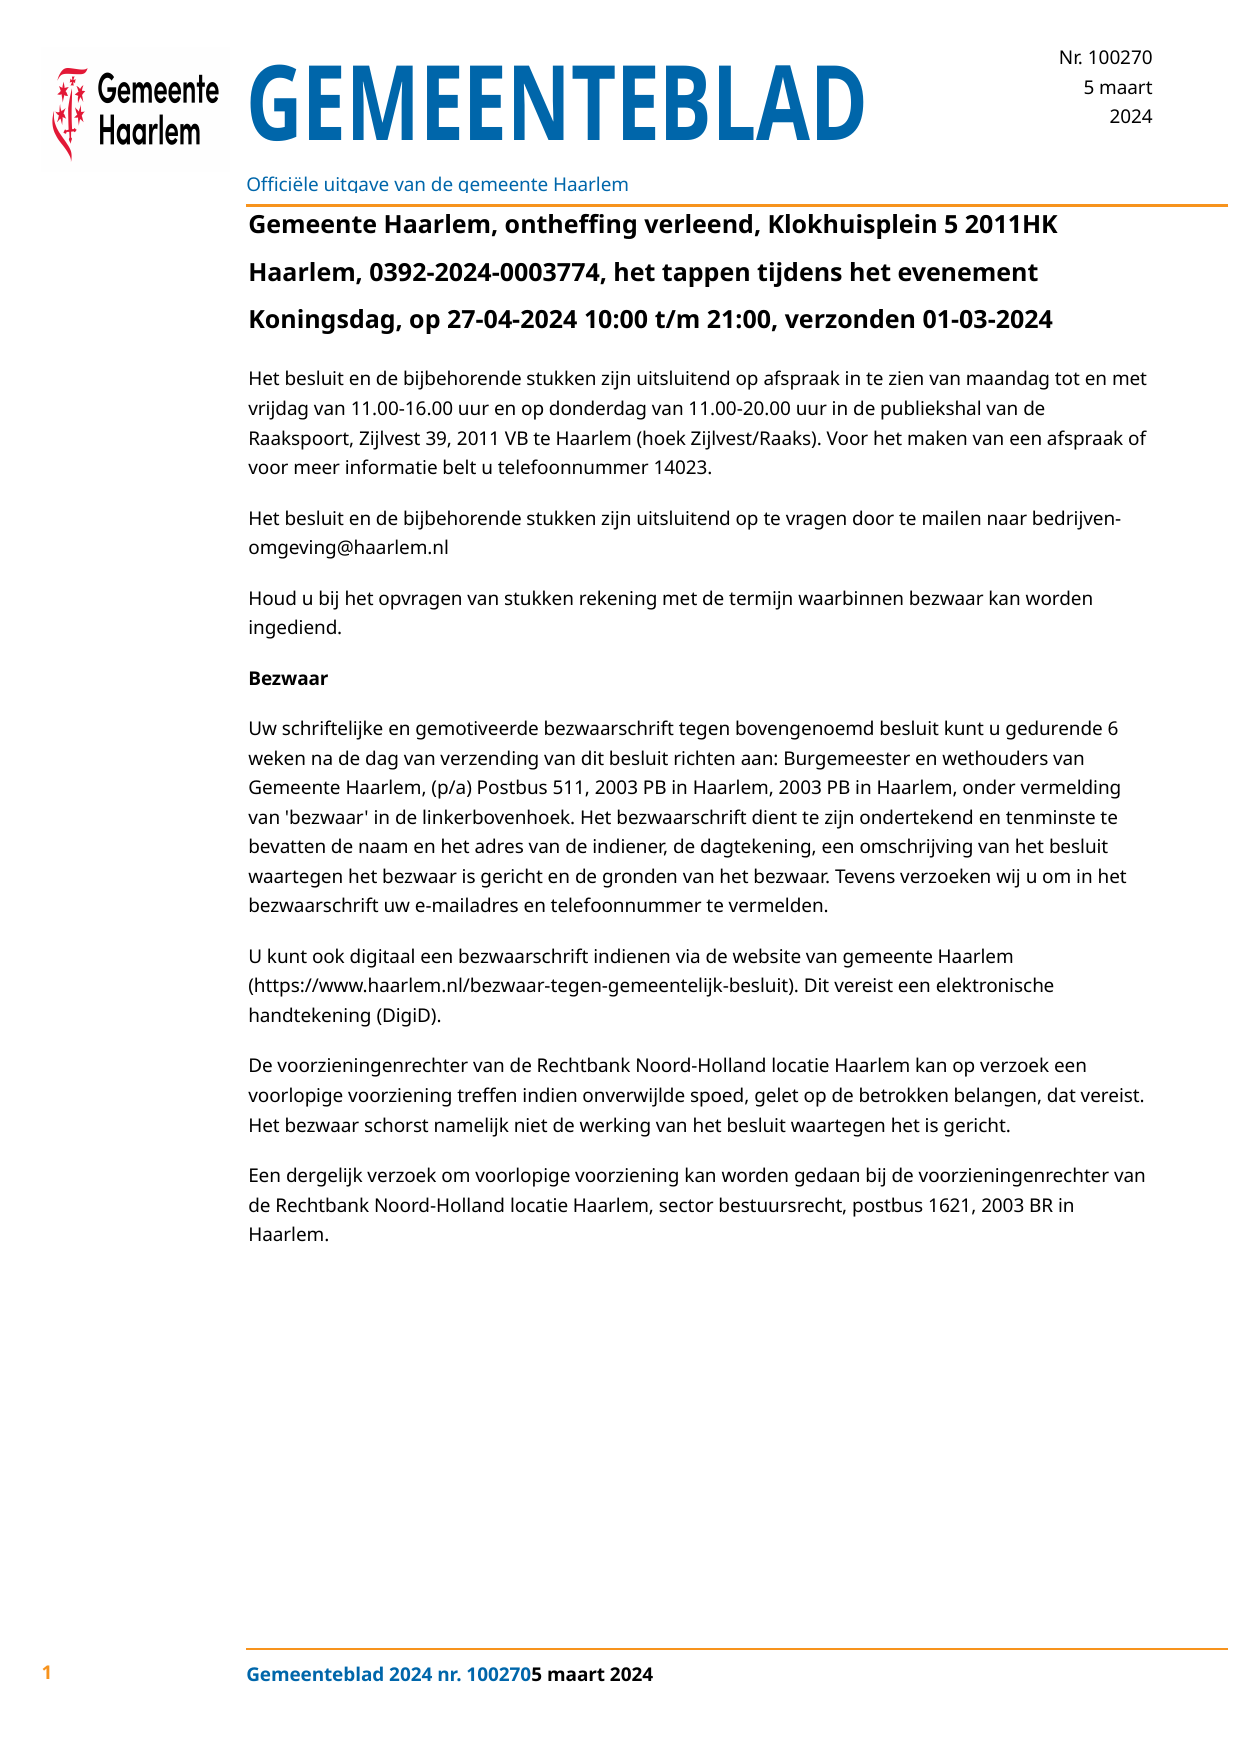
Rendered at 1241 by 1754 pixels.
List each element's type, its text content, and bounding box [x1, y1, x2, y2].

text Uw schriftelijke en gemotiveerde bezwaarschrift tegen bovengenoemd besluit kunt u gedurende 6 weken na de dag van verzending van dit besluit richten aan: Burgemeester en wethouders van Gemeente Haarlem, (p/a) Postbus 511, 2003 PB in Haarlem, 2003 PB in Haarlem, onder vermelding van 'bezwaar' in de linkerbovenhoek. Het bezwaarschrift dient te zijn ondertekend en tenminste te bevatten de naam en het adres van de indiener, de dagtekening, een omschrijving van het besluit waartegen het bezwaar is gericht en de gronden van het bezwaar. Tevens verzoeken wij u om in het bezwaarschrift uw e-mailadres en telefoonnummer te vermelden. [248, 715, 1152, 918]
text Een dergelijk verzoek om voorlopige voorziening kan worden gedaan bij de voorzieningenrechter van de Rechtbank Noord-Holland locatie Haarlem, sector bestuursrecht, postbus 1621, 2003 BR in Haarlem. [248, 1162, 1152, 1247]
text Bezwaar [248, 665, 1152, 690]
text Gemeente Haarlem, ontheffing verleend, Klokhuisplein 5 2011HK Haarlem, 0392-2024-0003774, het tappen tijdens het evenement Koningsdag, op 27-04-2024 10:00 t/m 21:00, verzonden 01-03-2024 [248, 207, 1152, 336]
text Het besluit en de bijbehorende stukken zijn uitsluitend op te vragen door te mailen naar bedrijven-omgeving@haarlem.nl [248, 505, 1152, 560]
picture [41, 47, 231, 172]
text Houd u bij het opvragen van stukken rekening met de termijn waarbinnen bezwaar kan worden ingediend. [248, 585, 1152, 640]
text De voorzieningenrechter van de Rechtbank Noord-Holland locatie Haarlem kan op verzoek een voorlopige voorziening treffen indien onverwijlde spoed, gelet op de betrokken belangen, dat vereist. Het bezwaar schorst namelijk niet de werking van het besluit waartegen het is gericht. [248, 1053, 1152, 1137]
text Het besluit en de bijbehorende stukken zijn uitsluitend op afspraak in te zien van maandag tot en met vrijdag van 11.00-16.00 uur en op donderdag van 11.00-20.00 uur in de publiekshal van de Raakspoort, Zijlvest 39, 2011 VB te Haarlem (hoek Zijlvest/Raaks). Voor het maken van een afspraak of voor meer informatie belt u telefoonnummer 14023. [248, 366, 1152, 480]
text U kunt ook digitaal een bezwaarschrift indienen via de website van gemeente Haarlem (https://www.haarlem.nl/bezwaar-tegen-gemeentelijk-besluit). Dit vereist een elektronische handtekening (DigiD). [248, 943, 1152, 1028]
